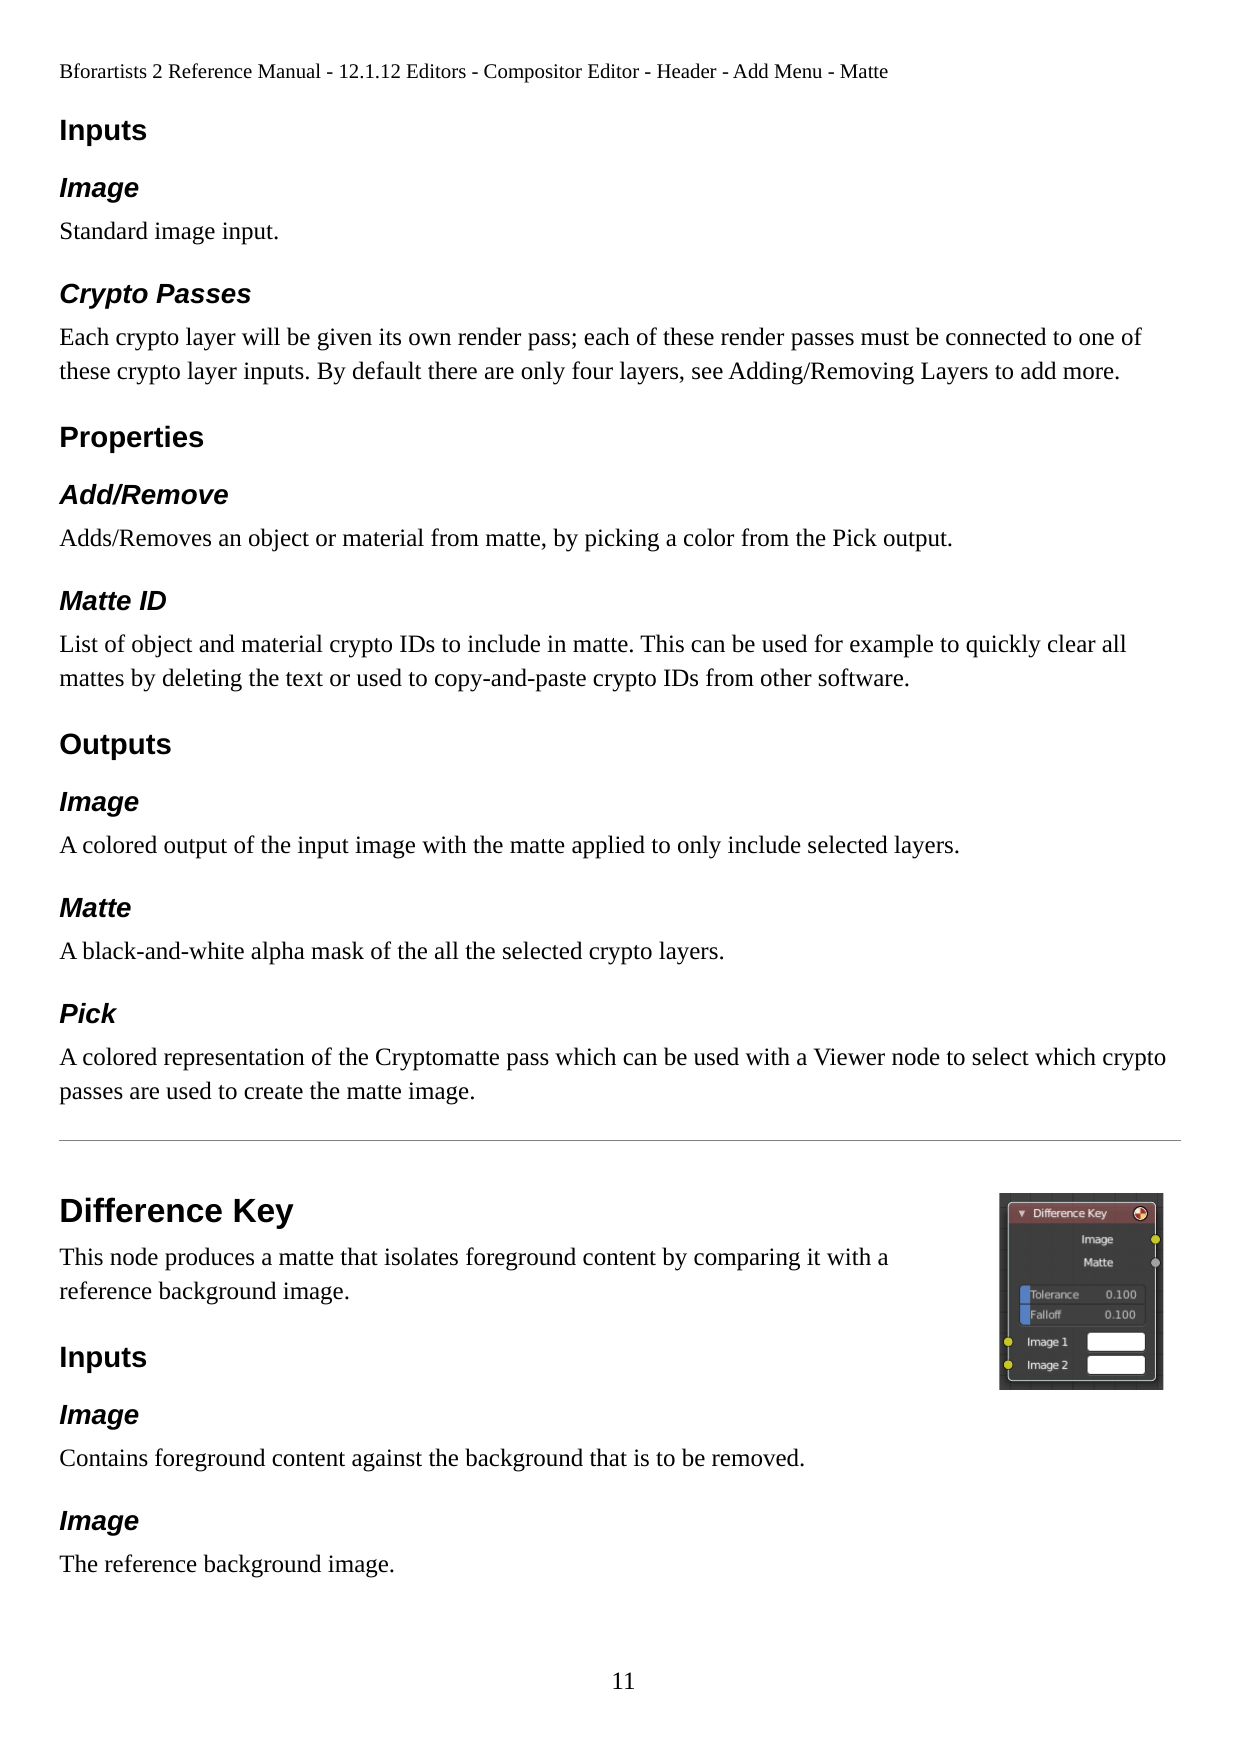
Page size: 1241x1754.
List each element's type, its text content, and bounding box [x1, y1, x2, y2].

subtitle Image [59, 786, 1181, 818]
text List of object and material crypto IDs to include in matte. This can be used for example to quickly clear all mattes by deleting the text or used to copy-and-paste crypto IDs from other software. [59, 629, 1181, 692]
text A colored representation of the Cryptomatte pass which can be used with a Viewer node to select which crypto passes are used to create the matte image. [59, 1042, 1181, 1105]
subtitle Image [59, 1398, 1181, 1430]
subtitle [1164, 1340, 1181, 1373]
text Contains foreground content against the background that is to be removed. [59, 1443, 1181, 1472]
subtitle Matte ID [59, 584, 1181, 616]
subtitle Crypto Passes [59, 277, 1181, 309]
subtitle Add/Remove [59, 478, 1181, 510]
text A black-and-white alpha mask of the all the selected crypto layers. [59, 936, 1181, 965]
subtitle Outputs [59, 727, 1181, 761]
subtitle Pick [59, 998, 1181, 1029]
picture [999, 1193, 1164, 1390]
text A colored output of the input image with the matte applied to only include selected layers. [59, 830, 1181, 859]
text Standard image input. [59, 216, 1181, 244]
subtitle Inputs [59, 1340, 999, 1373]
subtitle Image [59, 1504, 1181, 1536]
text Each crypto layer will be given its own render pass; each of these render passes must be connected to one of these crypto layer inputs. By default there are only four layers, see Adding/Removing Layers to add more. [59, 322, 1181, 385]
subtitle Difference Key [59, 1191, 1181, 1229]
subtitle Image [59, 171, 1181, 203]
subtitle Inputs [59, 113, 1181, 146]
text This node produces a matte that isolates foreground content by comparing it with a reference background image. [59, 1242, 999, 1305]
text The reference background image. [59, 1549, 1181, 1578]
subtitle Properties [59, 420, 1181, 453]
subtitle Matte [59, 892, 1181, 923]
text Adds/Removes an object or material from matte, by picking a color from the Pick output. [59, 523, 1181, 552]
